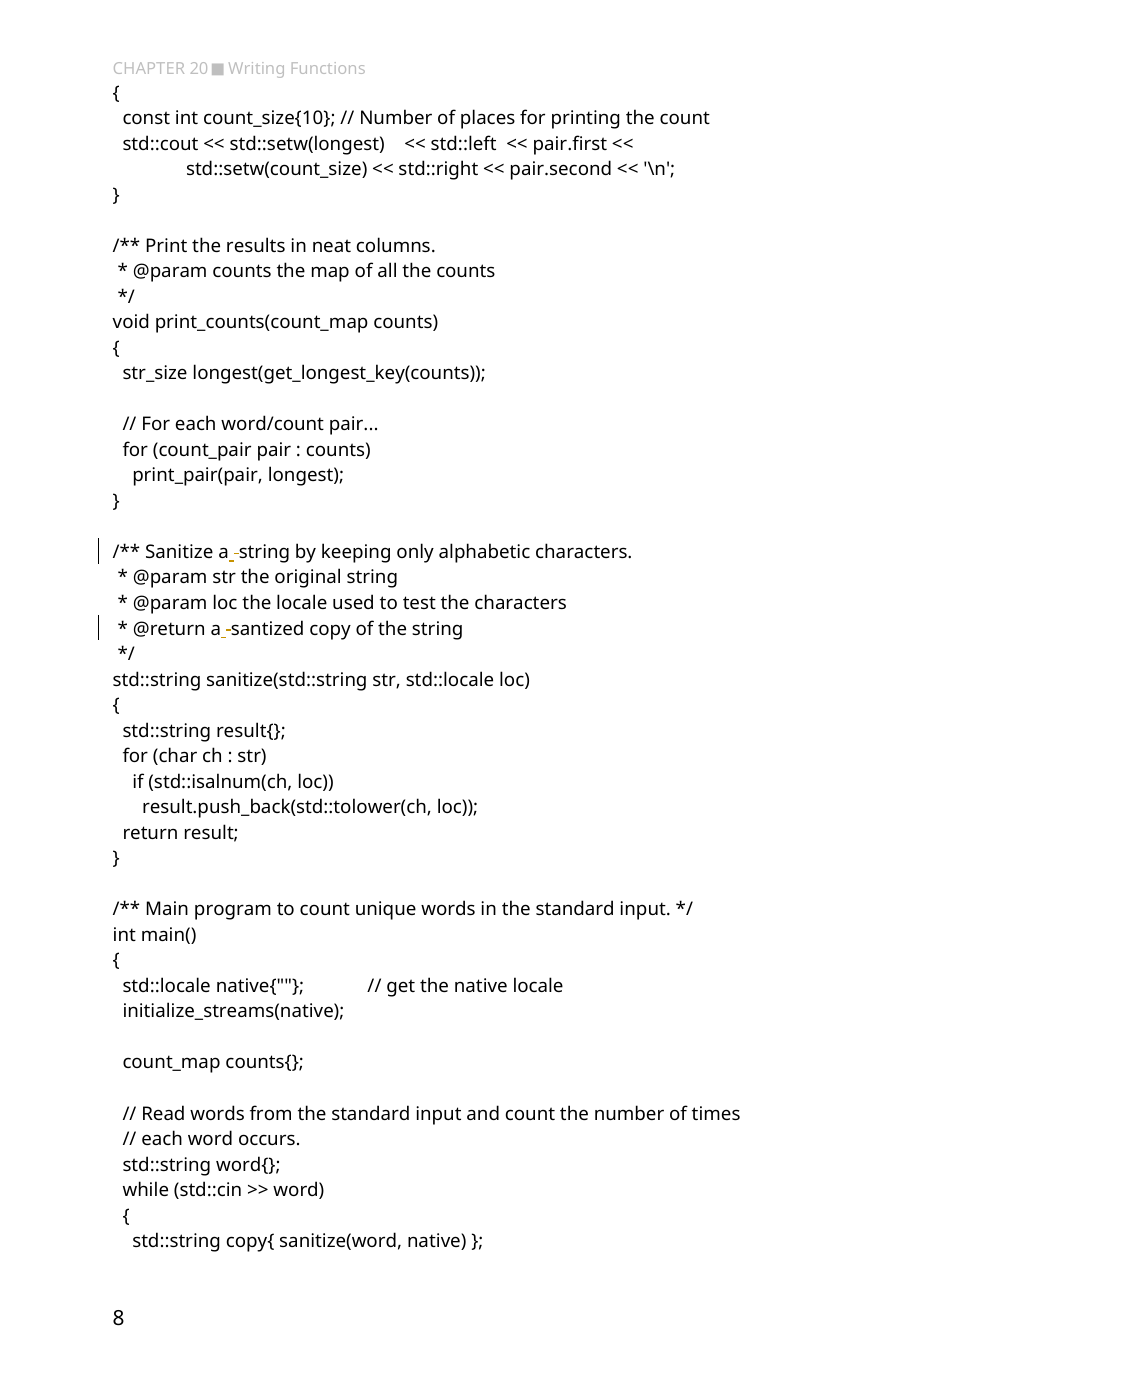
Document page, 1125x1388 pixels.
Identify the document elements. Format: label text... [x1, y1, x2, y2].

text } [112, 844, 1012, 870]
text /** Main program to count unique words in the standard input. */ [112, 896, 1012, 921]
text const int count_size{10}; // Number of places for printing the count [112, 104, 1012, 130]
text std::string result{}; [112, 717, 1012, 742]
text std::cout << std::setw(longest) << std::left << pair.first << [112, 130, 1012, 156]
text std::setw(count_size) << std::right << pair.second << '\n'; [112, 156, 1012, 181]
text int main() [112, 921, 1012, 947]
text { [112, 79, 1012, 104]
text return result; [112, 819, 1012, 844]
text std::locale native{""}; // get the native locale [112, 972, 1012, 998]
text * @param counts the map of all the counts [112, 258, 1012, 283]
text print_pair(pair, longest); [112, 462, 1012, 487]
text while (std::cin >> word) [112, 1176, 1012, 1202]
text std::string copy{ sanitize(word, native) }; [112, 1227, 1012, 1253]
text } [112, 181, 1012, 207]
text { [112, 947, 1012, 972]
text count_map counts{}; [112, 1049, 1012, 1074]
text /** Print the results in neat columns. [112, 232, 1012, 258]
text /** Sanitize a string by keeping only alphabetic characters. [112, 538, 1012, 564]
text std::string word{}; [112, 1151, 1012, 1176]
text // each word occurs. [112, 1125, 1012, 1151]
text * @param str the original string [112, 564, 1012, 589]
text initialize_streams(native); [112, 998, 1012, 1023]
text */ [112, 283, 1012, 309]
text // Read words from the standard input and count the number of times [112, 1100, 1012, 1125]
text for (count_pair pair : counts) [112, 436, 1012, 462]
text { [112, 334, 1012, 360]
text * @param loc the locale used to test the characters [112, 589, 1012, 615]
text // For each word/count pair... [112, 411, 1012, 436]
text * @return a santized copy of the string [112, 615, 1012, 640]
text { [112, 1202, 1012, 1227]
text */ [112, 640, 1012, 666]
text for (char ch : str) [112, 742, 1012, 768]
text str_size longest(get_longest_key(counts)); [112, 360, 1012, 385]
text if (std::isalnum(ch, loc)) [112, 768, 1012, 793]
text void print_counts(count_map counts) [112, 309, 1012, 334]
text { [112, 691, 1012, 717]
text } [112, 487, 1012, 513]
text result.push_back(std::tolower(ch, loc)); [112, 793, 1012, 819]
text std::string sanitize(std::string str, std::locale loc) [112, 666, 1012, 691]
